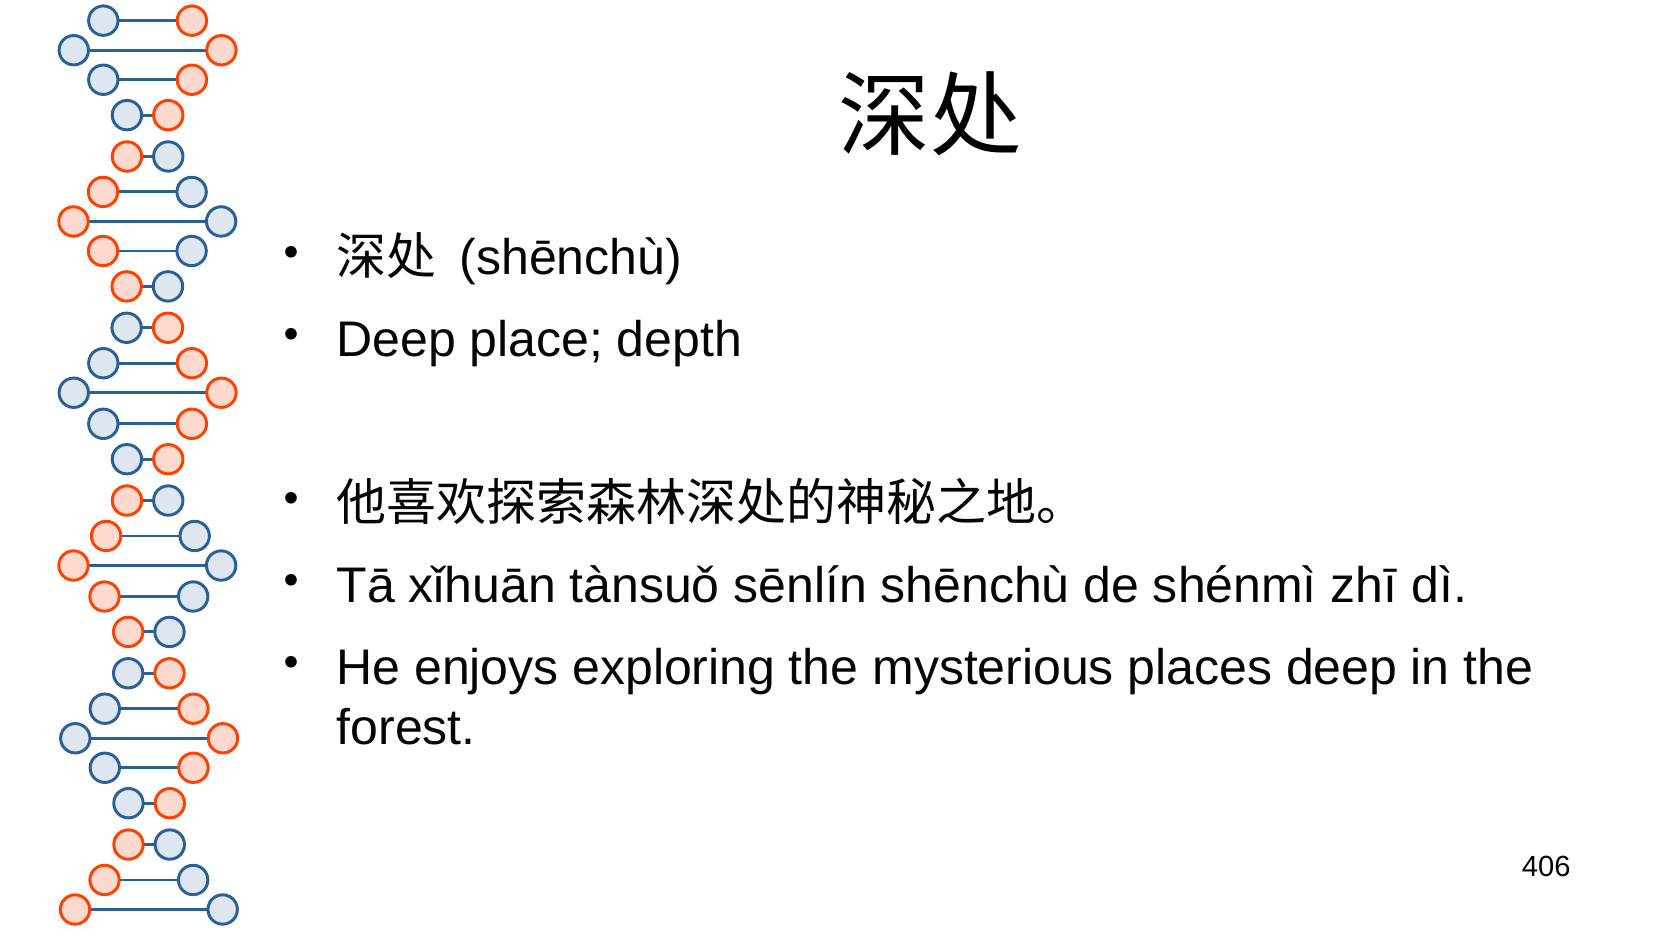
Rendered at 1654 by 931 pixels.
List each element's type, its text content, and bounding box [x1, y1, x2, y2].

list 深处 (shēnchù) Deep place; depth 他喜欢探索森林深处的神秘之地。 Tā xǐhuān tànsuǒ sēnlín shēnchù de shénmì zhī dì. He enjoys exploring the mysterious places deep in the forest. [265, 224, 1595, 764]
title 深处 [265, 35, 1595, 189]
